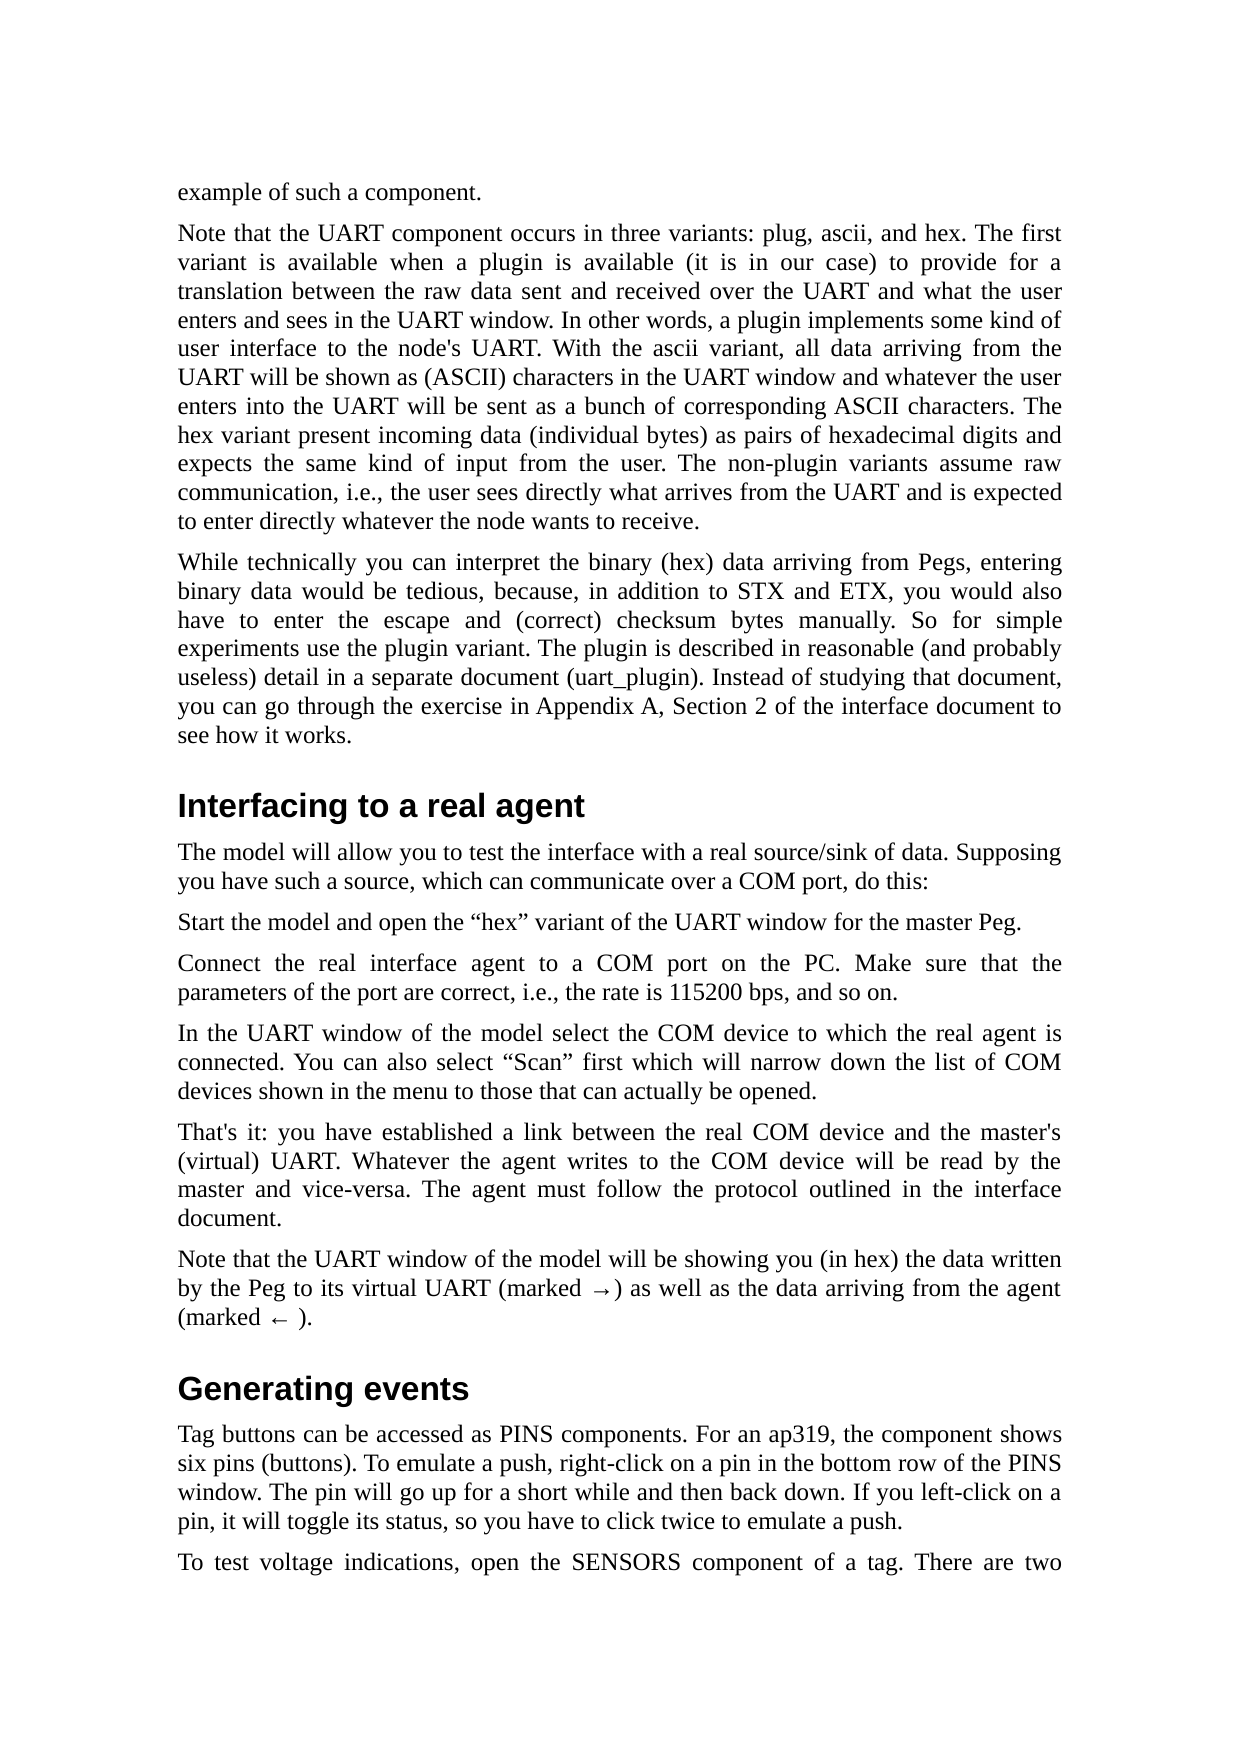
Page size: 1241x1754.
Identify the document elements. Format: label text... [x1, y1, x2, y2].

text In the UART window of the model select the COM device to which the real agent is connected. You can also select “Scan” first which will narrow down the list of COM devices shown in the menu to those that can actually be opened. [177, 1018, 1063, 1104]
text To test voltage indications, open the SENSORS component of a tag. There are two [177, 1547, 1063, 1576]
subtitle Generating events [177, 1368, 1063, 1407]
text Start the model and open the “hex” variant of the UART window for the master Peg. [177, 907, 1063, 936]
text Connect the real interface agent to a COM port on the PC. Make sure that the parameters of the port are correct, i.e., the rate is 115200 bps, and so on. [177, 948, 1063, 1006]
text While technically you can interpret the binary (hex) data arriving from Pegs, entering binary data would be tedious, because, in addition to STX and ETX, you would also have to enter the escape and (correct) checksum bytes manually. So for simple experiments use the plugin variant. The plugin is described in reasonable (and probably useless) detail in a separate document (uart_plugin). Instead of studying that document, you can go through the exercise in Appendix A, Section 2 of the interface document to see how it works. [177, 547, 1063, 748]
text That's it: you have established a link between the real COM device and the master's (virtual) UART. Whatever the agent writes to the COM device will be read by the master and vice-versa. The agent must follow the protocol outlined in the interface document. [177, 1117, 1063, 1232]
subtitle Interfacing to a real agent [177, 786, 1063, 824]
text Note that the UART component occurs in three variants: plug, ascii, and hex. The first variant is available when a plugin is available (it is in our case) to provide for a translation between the raw data sent and received over the UART and what the user enters and sees in the UART window. In other words, a plugin implements some kind of user interface to the node's UART. With the ascii variant, all data arriving from the UART will be shown as (ASCII) characters in the UART window and whatever the user enters into the UART will be sent as a bunch of corresponding ASCII characters. The hex variant present incoming data (individual bytes) as pairs of hexadecimal digits and expects the same kind of input from the user. The non-plugin variants assume raw communication, i.e., the user sees directly what arrives from the UART and is expected to enter directly whatever the node wants to receive. [177, 218, 1063, 535]
text example of such a component. [177, 177, 1063, 206]
text The model will allow you to test the interface with a real source/sink of data. Supposing you have such a source, which can communicate over a COM port, do this: [177, 837, 1063, 894]
text Tag buttons can be accessed as PINS components. For an ap319, the component shows six pins (buttons). To emulate a push, right-click on a pin in the bottom row of the PINS window. The pin will go up for a short while and then back down. If you left-click on a pin, it will toggle its status, so you have to click twice to emulate a push. [177, 1419, 1063, 1534]
text Note that the UART window of the model will be showing you (in hex) the data written by the Peg to its virtual UART (marked →) as well as the data arriving from the agent (marked ← ). [177, 1244, 1063, 1331]
